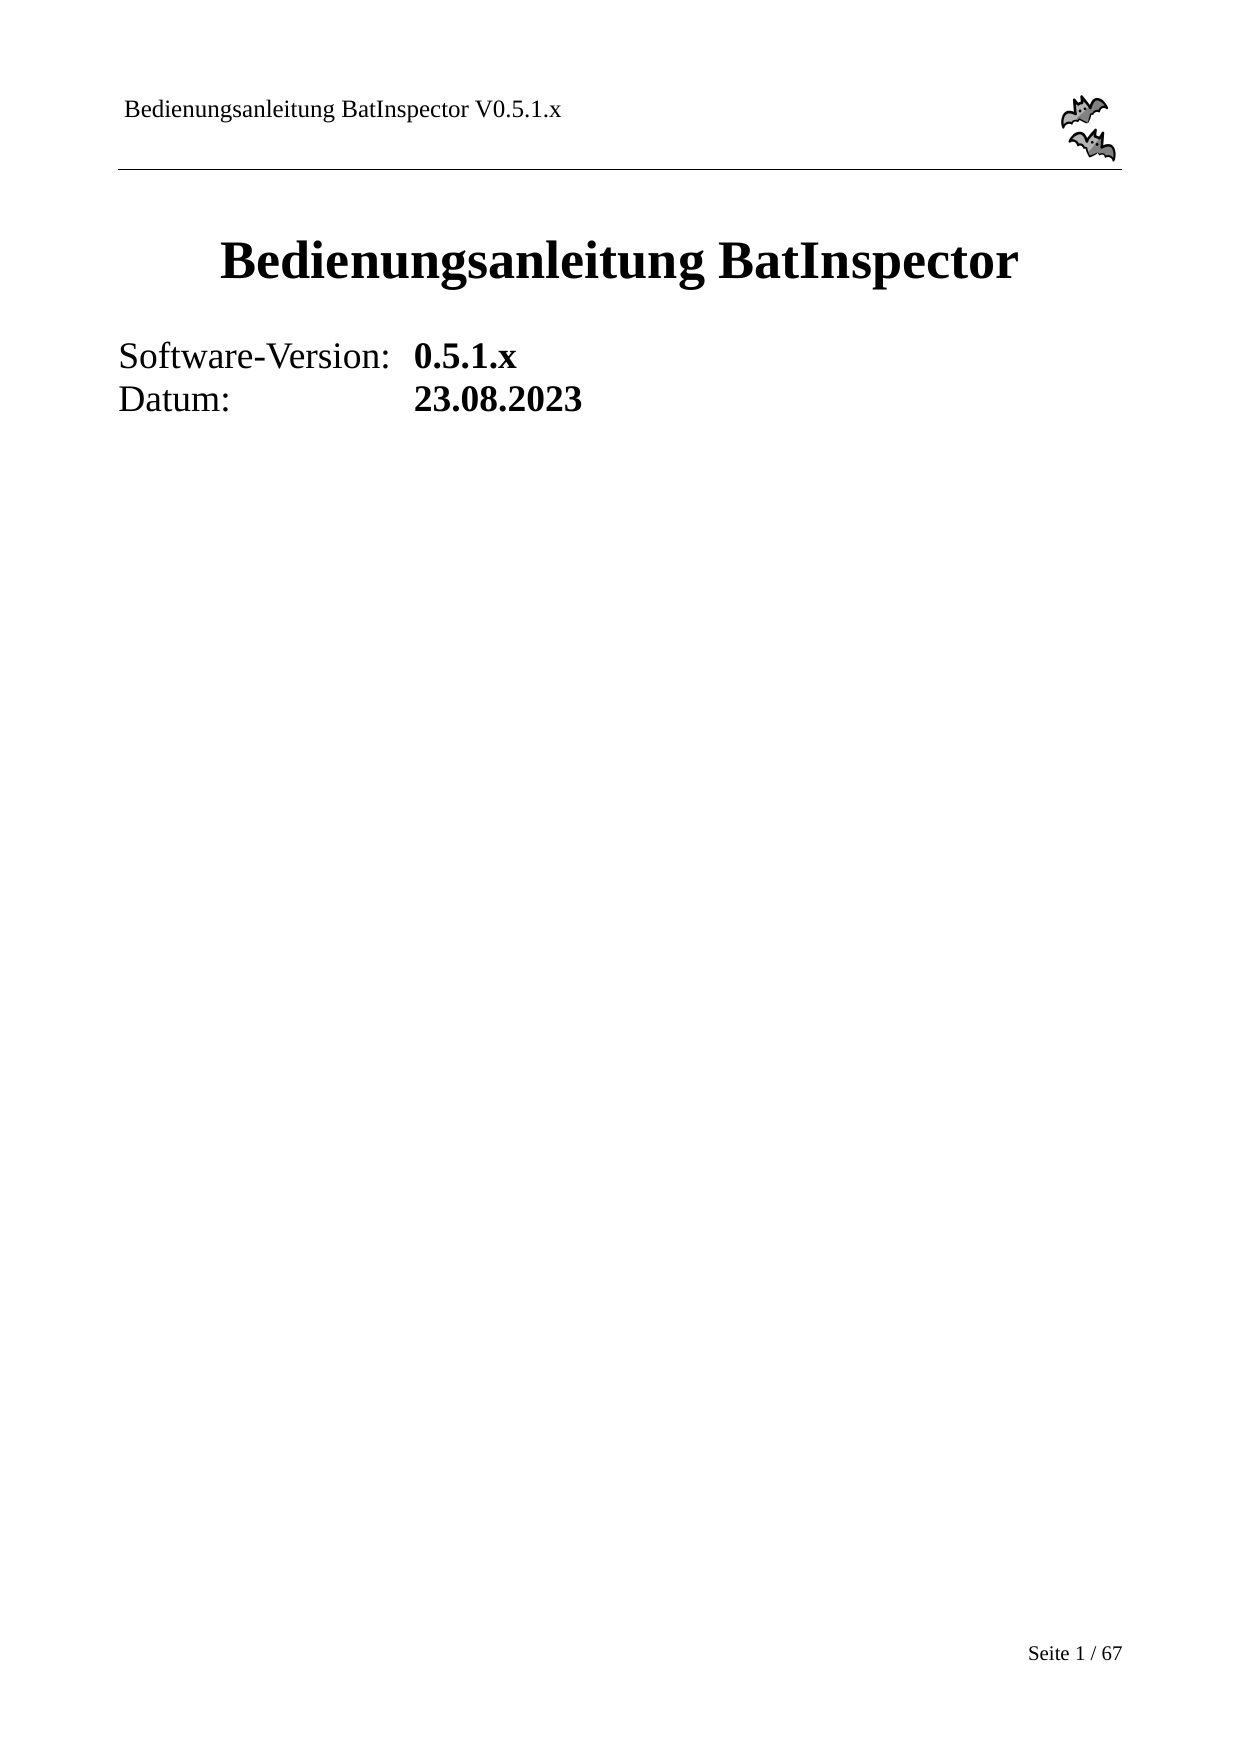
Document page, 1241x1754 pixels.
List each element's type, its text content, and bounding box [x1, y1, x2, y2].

text Bedienungsanleitung BatInspector [118, 228, 1122, 291]
text Datum: 23.08.2023 [118, 377, 1122, 420]
text Software-Version: 0.5.1.x [118, 334, 1122, 377]
picture [1057, 95, 1120, 162]
